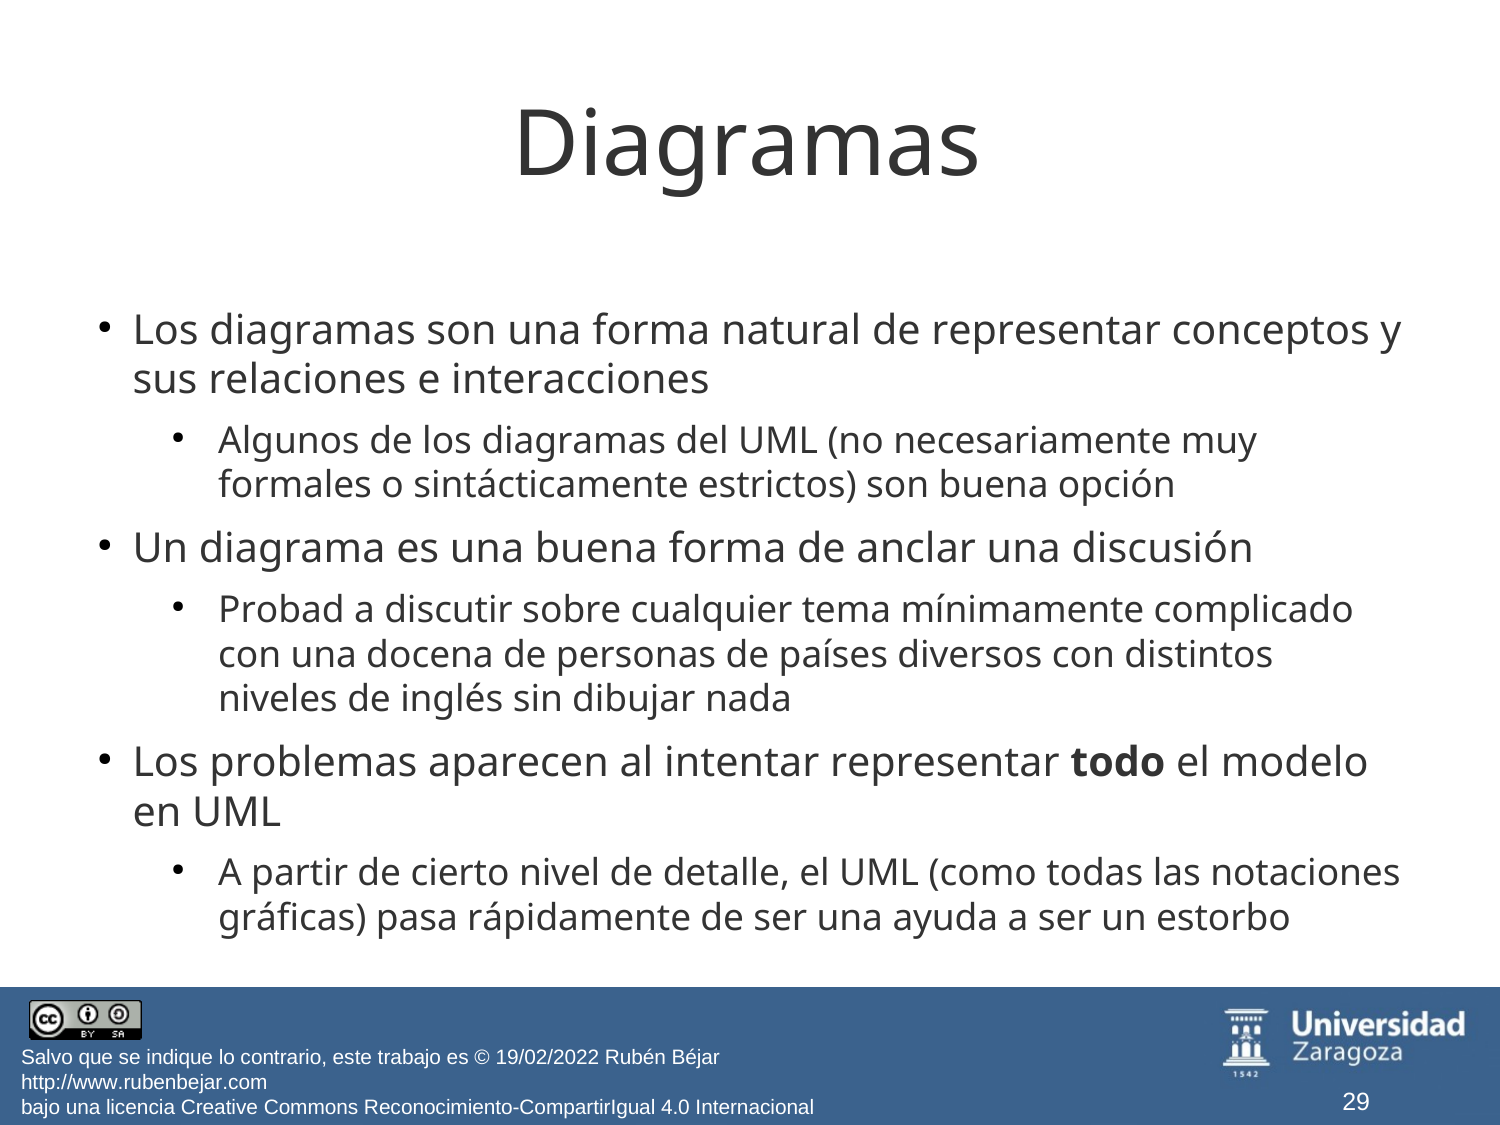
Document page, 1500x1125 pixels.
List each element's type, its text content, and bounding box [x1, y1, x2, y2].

picture [0, 987, 1500, 1125]
list Los diagramas son una forma natural de representar conceptos y sus relaciones e interacciones Algunos de los diagramas del UML (no necesariamente muy formales o sintácticamente estrictos) son buena opción Un diagrama es una buena forma de anclar una discusión Probad a discutir sobre cualquier tema mínimamente complicado con una docena de personas de países diversos con distintos niveles de inglés sin dibujar nada Los problemas aparecen al intentar representar todo el modelo en UML A partir de cierto nivel de detalle, el UML (como todas las notaciones gráficas) pasa rápidamente de ser una ayuda a ser un estorbo [82, 295, 1418, 969]
title Diagramas [74, 21, 1420, 257]
